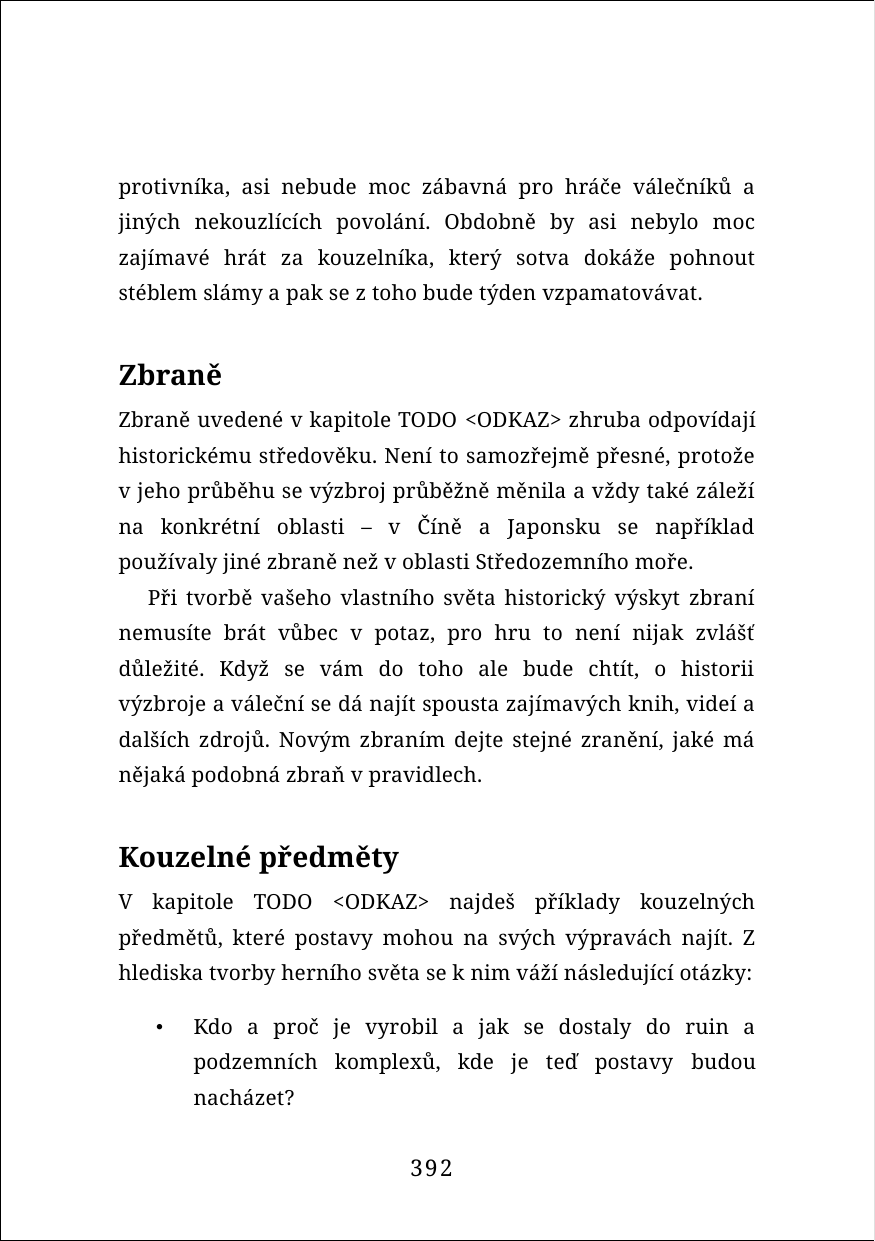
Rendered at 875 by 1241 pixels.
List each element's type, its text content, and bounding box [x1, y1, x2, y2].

subtitle Kouzelné předměty [118, 837, 756, 876]
text protivníka, asi nebude moc zábavná pro hráče válečníků a jiných nekouzlících povolání. Obdobně by asi nebylo moc zajímavé hrát za kouzelníka, který sotva dokáže pohnout stéblem slámy a pak se z toho bude týden vzpamatovávat. [118, 172, 756, 307]
text V kapitole TODO <ODKAZ> najdeš příklady kouzelných předmětů, které postavy mohou na svých výpravách najít. Z hlediska tvorby herního světa se k nim váží následující otázky: [118, 887, 756, 987]
text Zbraně uvedené v kapitole TODO <ODKAZ> zhruba odpovídají historickému středověku. Není to samozřejmě přesné, protože v jeho průběhu se výzbroj průběžně měnila a vždy také záleží na konkrétní oblasti – v Číně a Japonsku se například používaly jiné zbraně než v oblasti Středozemního moře. Při tvorbě vašeho vlastního světa historický výskyt zbraní nemusíte brát vůbec v potaz, pro hru to není nijak zvlášť důležité. Když se vám do toho ale bude chtít, o historii výzbroje a váleční se dá najít spousta zajímavých knih, videí a dalších zdrojů. Novým zbraním dejte stejné zranění, jaké má nějaká podobná zbraň v pravidlech. [118, 405, 756, 789]
subtitle Zbraně [118, 355, 756, 393]
list Kdo a proč je vyrobil a jak se dostaly do ruin a podzemních komplexů, kde je teď postavy budou nacházet? [156, 1012, 756, 1111]
